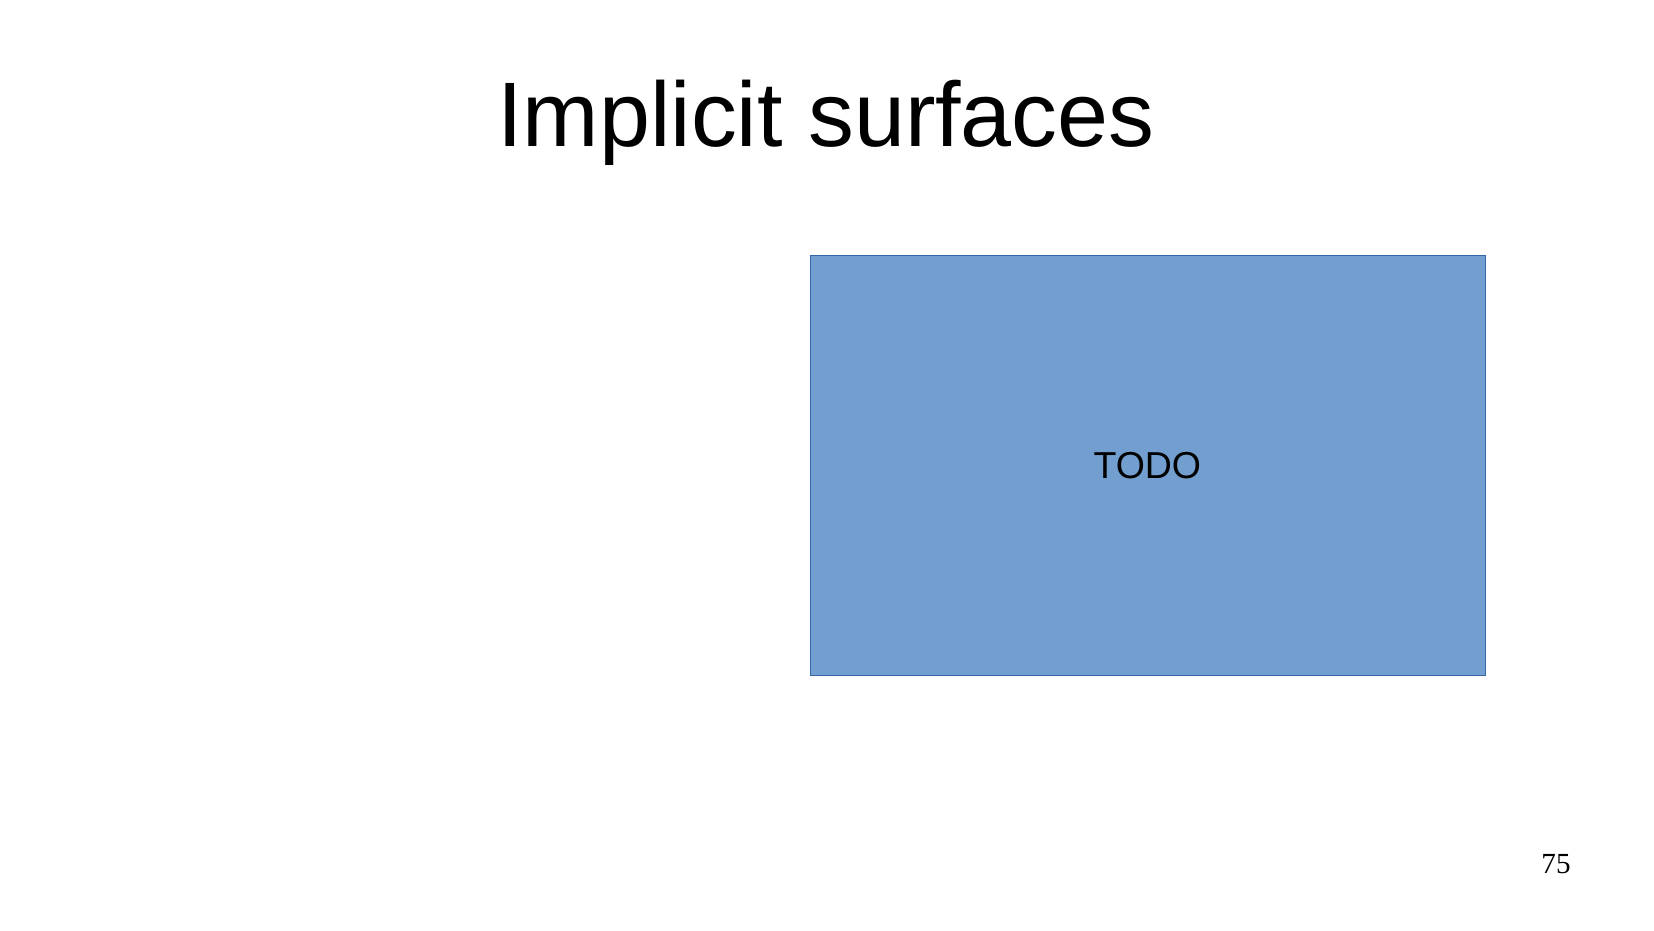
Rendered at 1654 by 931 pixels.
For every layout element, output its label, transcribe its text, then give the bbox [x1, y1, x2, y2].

text_box TODO [810, 255, 1486, 676]
title Implicit surfaces [82, 37, 1571, 193]
